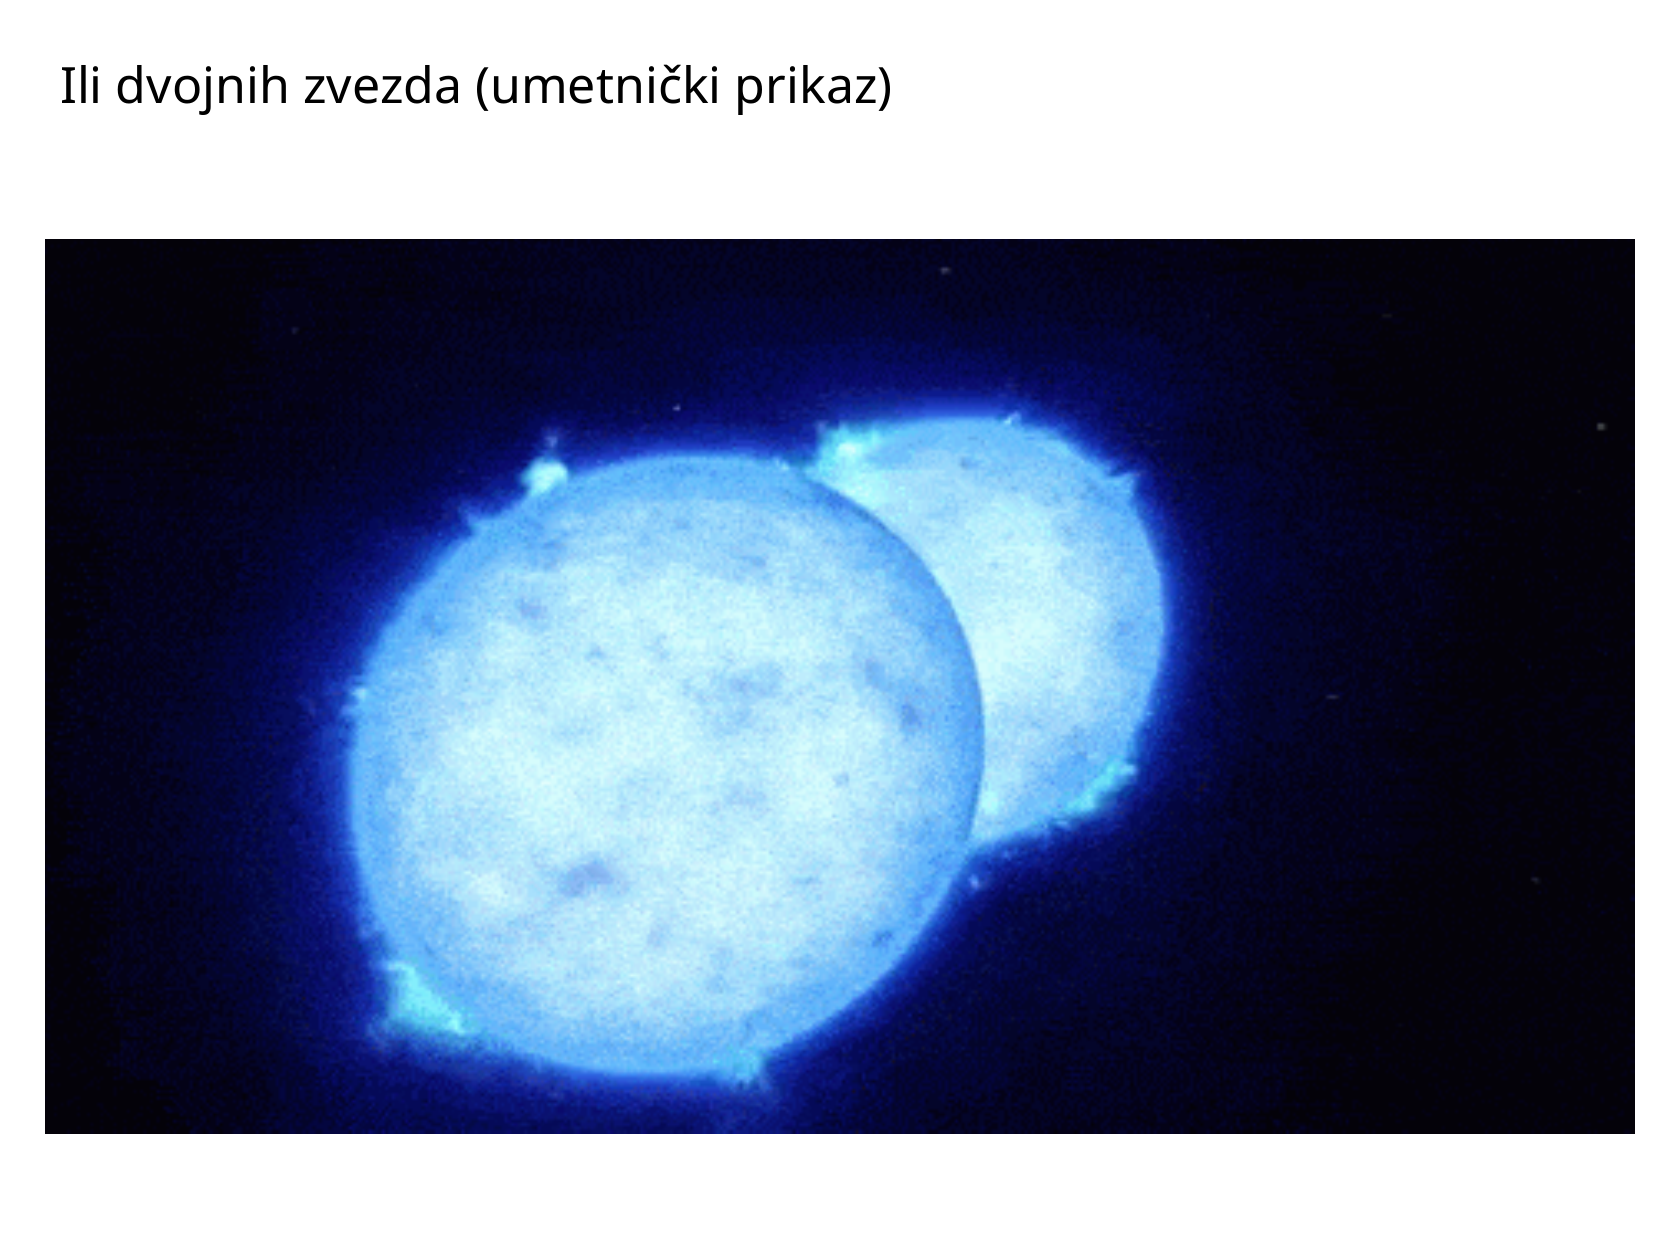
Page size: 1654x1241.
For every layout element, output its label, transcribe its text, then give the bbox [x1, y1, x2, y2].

title Ili dvojnih zvezda (umetnički prikaz) [59, 17, 1648, 150]
picture [45, 239, 1635, 1134]
